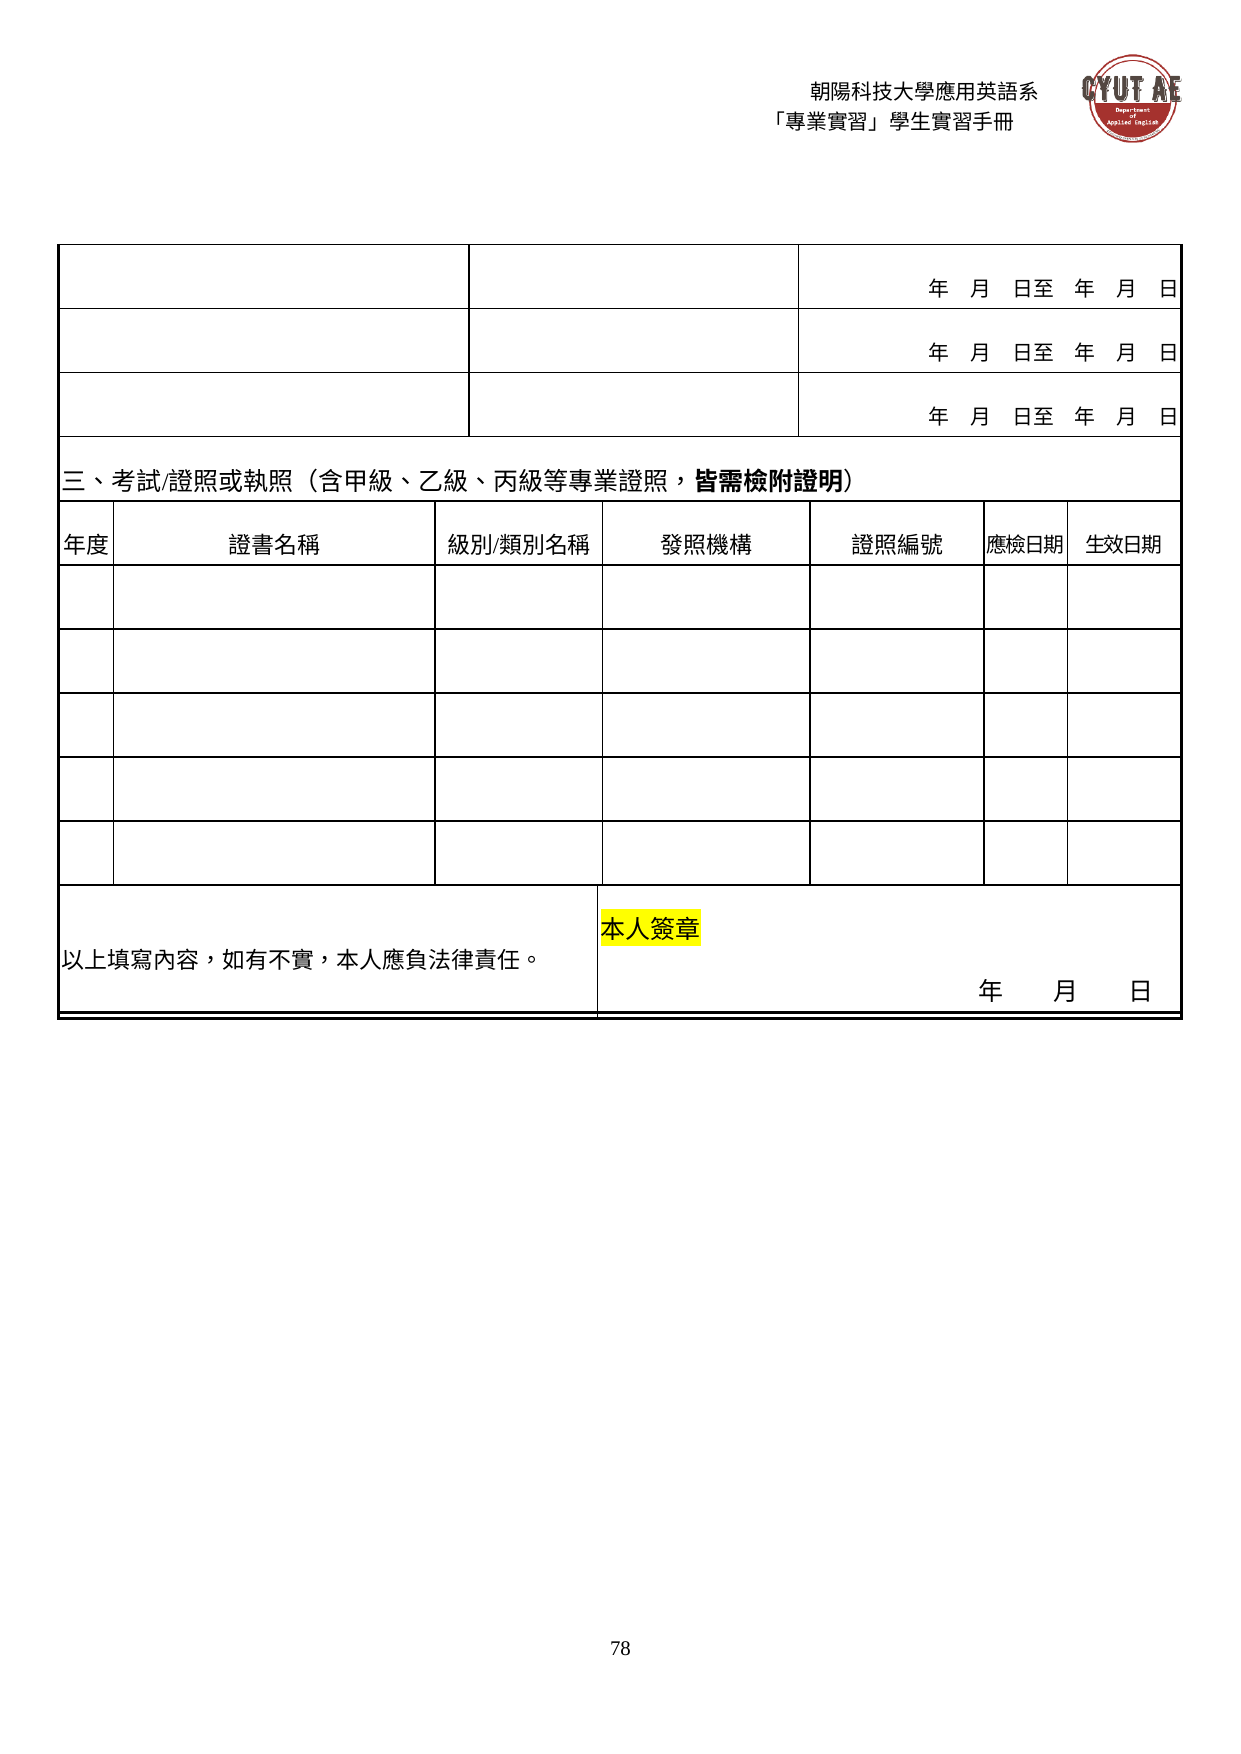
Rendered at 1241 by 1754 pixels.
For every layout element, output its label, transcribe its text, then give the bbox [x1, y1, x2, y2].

table_cell [1068, 566, 1180, 628]
table_cell 級別/類別名稱 [436, 502, 602, 564]
table_cell 證書名稱 [114, 502, 434, 564]
table_cell [603, 694, 809, 756]
table_cell [60, 373, 468, 436]
table_cell [114, 630, 434, 692]
table_cell [603, 566, 809, 628]
table_cell 年 月 日至 年 月 日 [799, 309, 1180, 372]
table_cell [60, 694, 113, 756]
table_cell [811, 630, 983, 692]
table_cell [436, 630, 602, 692]
table_cell [603, 758, 809, 820]
table_cell [1068, 758, 1180, 820]
table_cell [60, 630, 113, 692]
table_cell 證照編號 [811, 502, 983, 564]
table_cell [1068, 822, 1180, 884]
table_cell [603, 630, 809, 692]
table_cell [436, 758, 602, 820]
table_cell 年 月 日至 年 月 日 [799, 373, 1180, 436]
table_cell [1068, 630, 1180, 692]
table_cell 年度 [60, 502, 113, 564]
table_cell [985, 758, 1067, 820]
table_cell [985, 566, 1067, 628]
table_cell 年 月 日至 年 月 日 [799, 245, 1180, 308]
table_cell 以上填寫內容，如有不實，本人應負法律責任。 [60, 886, 597, 1011]
table_cell [985, 694, 1067, 756]
table_cell [114, 758, 434, 820]
table_cell [811, 758, 983, 820]
table_cell [470, 309, 798, 372]
table_cell [60, 758, 113, 820]
table_cell [114, 694, 434, 756]
table_cell [985, 822, 1067, 884]
table_cell [985, 630, 1067, 692]
table_cell [60, 309, 468, 372]
table_cell [603, 822, 809, 884]
table_cell 發照機構 [603, 502, 809, 564]
table_cell [470, 245, 798, 308]
table_cell [60, 566, 113, 628]
table_cell 三、考試/證照或執照（含甲級、乙級、丙級等專業證照，皆需檢附證明） [60, 437, 1180, 500]
table_cell [114, 566, 434, 628]
table_cell [60, 822, 113, 884]
table_cell 本人簽章 年 月 日 [598, 886, 1180, 1011]
table_cell [1068, 694, 1180, 756]
table_cell [436, 566, 602, 628]
table_cell [811, 822, 983, 884]
table_cell [470, 373, 798, 436]
table_cell [60, 245, 468, 308]
table_cell [811, 566, 983, 628]
table_cell [436, 694, 602, 756]
table_cell 應檢日期 [985, 502, 1067, 564]
table_cell [811, 694, 983, 756]
table_cell [114, 822, 434, 884]
table_cell [436, 822, 602, 884]
table_cell 生效日期 [1068, 502, 1180, 564]
